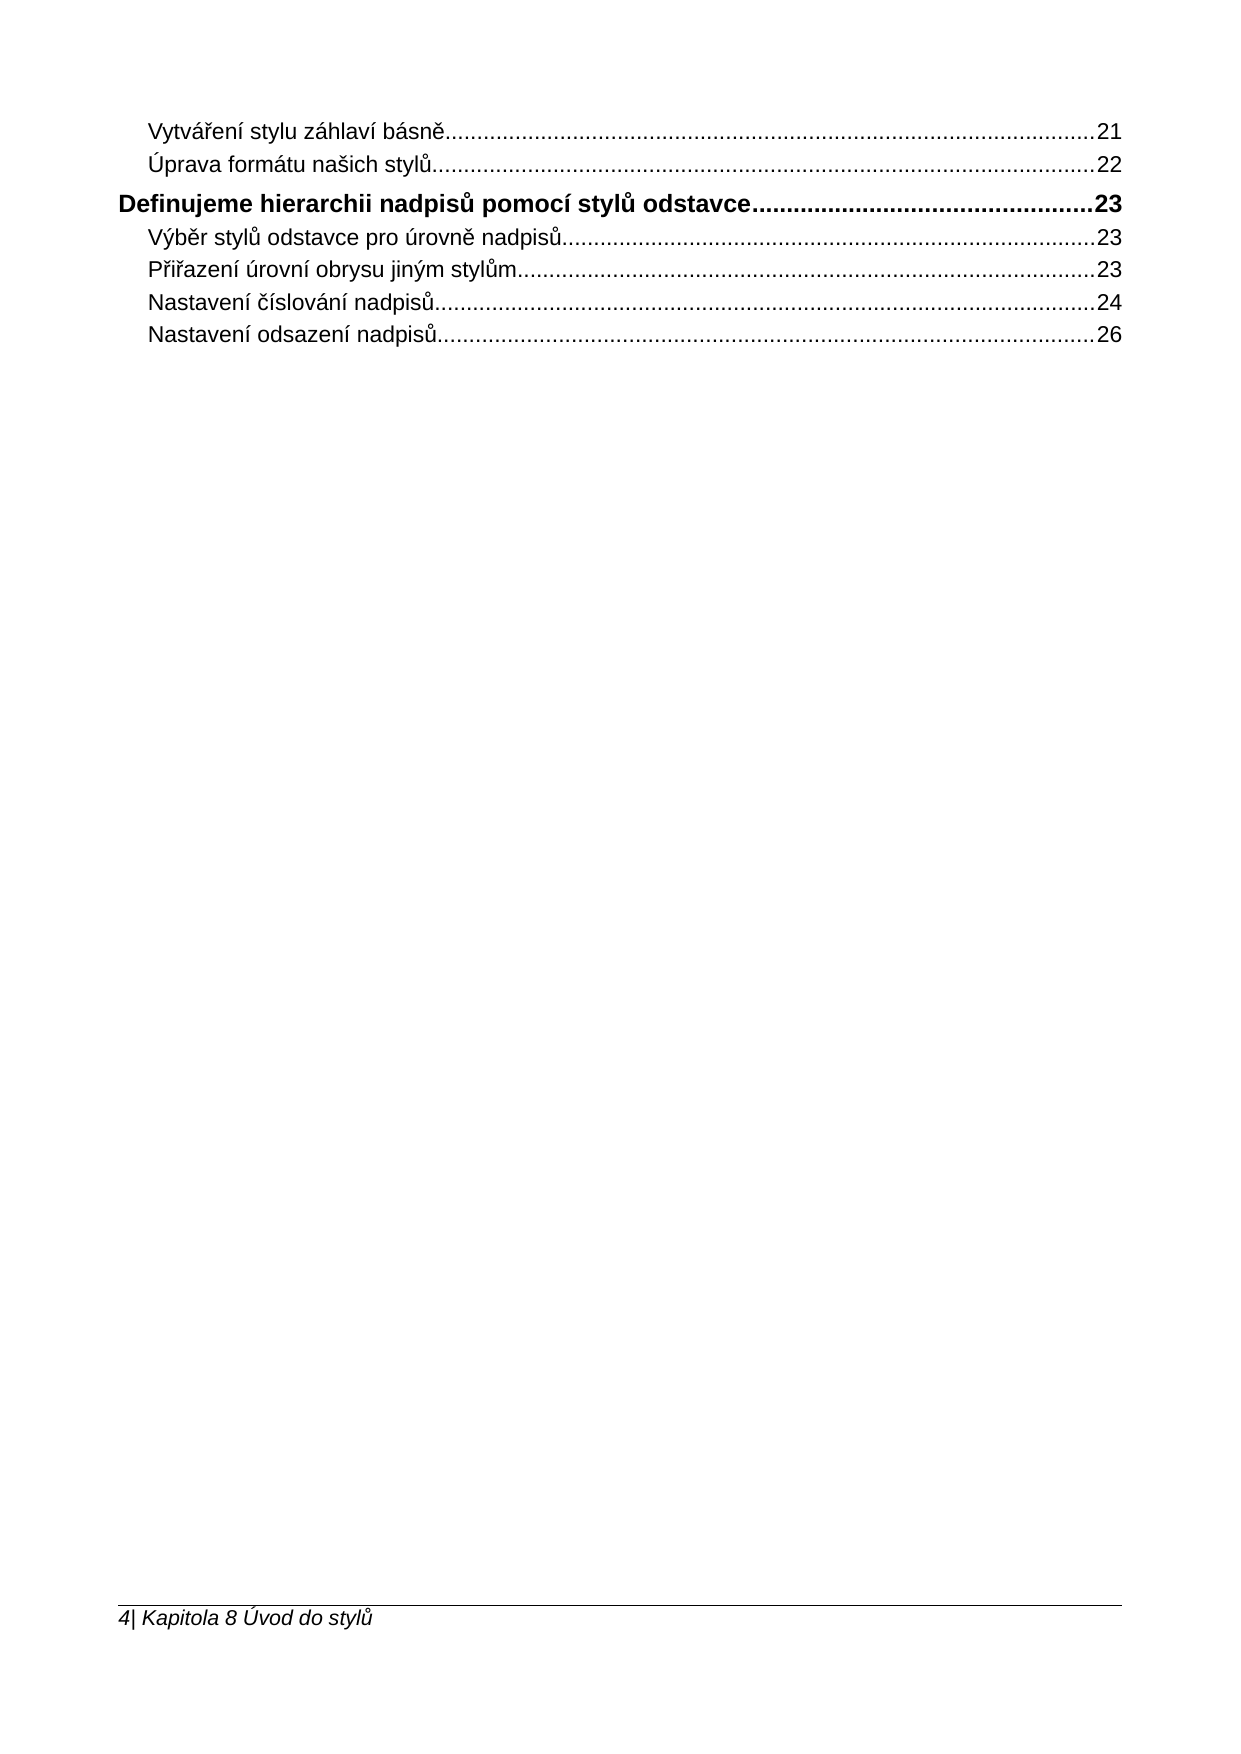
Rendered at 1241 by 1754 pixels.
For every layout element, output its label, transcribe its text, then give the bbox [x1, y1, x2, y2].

text Definujeme hierarchii nadpisů pomocí stylů odstavce 23 [118, 189, 1122, 218]
text Nastavení číslování nadpisů 24 [148, 288, 1122, 315]
text Přiřazení úrovní obrysu jiným stylům 23 [148, 256, 1122, 282]
text Úprava formátu našich stylů 22 [148, 151, 1122, 177]
text Výběr stylů odstavce pro úrovně nadpisů 23 [148, 224, 1122, 250]
text Vytváření stylu záhlaví básně 21 [148, 118, 1122, 144]
text Nastavení odsazení nadpisů 26 [148, 321, 1122, 347]
